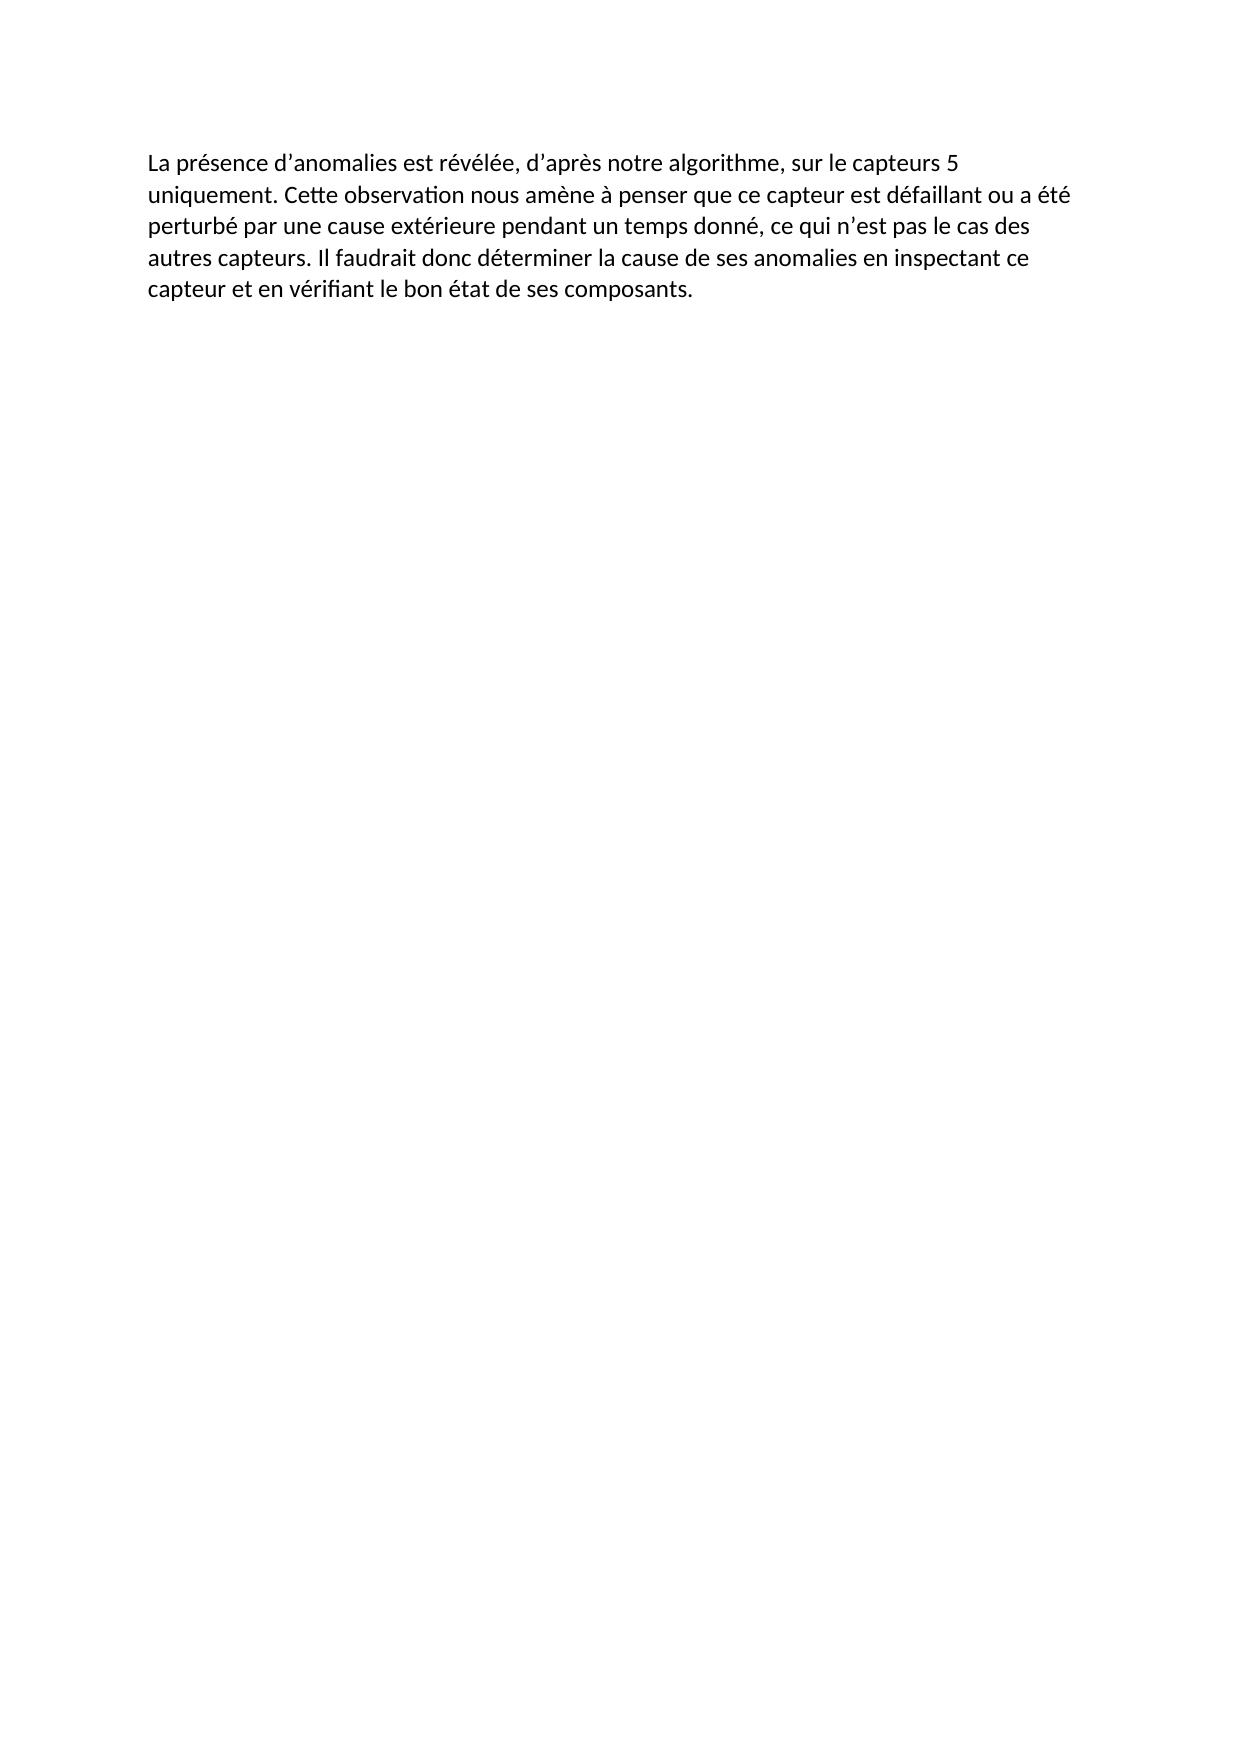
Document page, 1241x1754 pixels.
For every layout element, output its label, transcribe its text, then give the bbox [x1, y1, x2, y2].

text La présence d’anomalies est révélée, d’après notre algorithme, sur le capteurs 5 uniquement. Cette observation nous amène à penser que ce capteur est défaillant ou a été perturbé par une cause extérieure pendant un temps donné, ce qui n’est pas le cas des autres capteurs. Il faudrait donc déterminer la cause de ses anomalies en inspectant ce capteur et en vérifiant le bon état de ses composants. [148, 148, 1093, 303]
